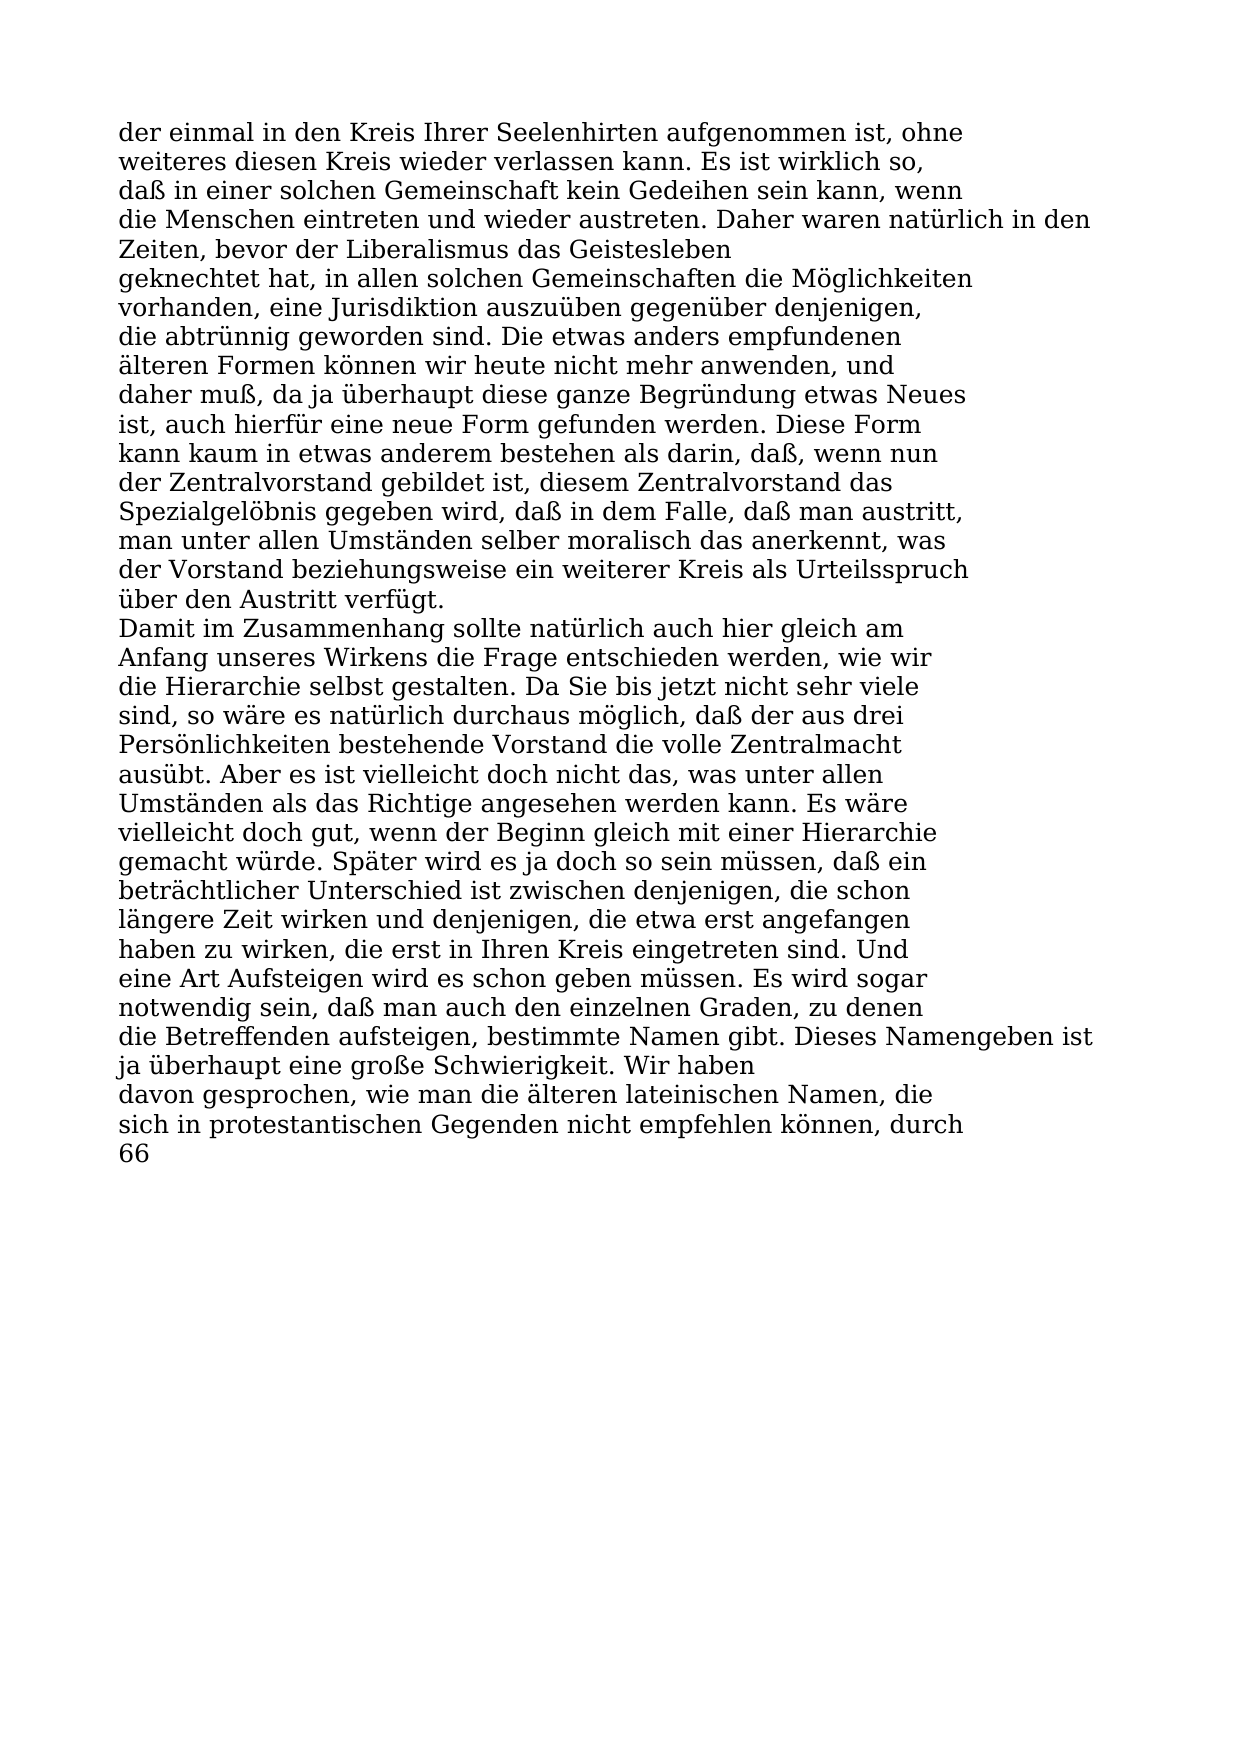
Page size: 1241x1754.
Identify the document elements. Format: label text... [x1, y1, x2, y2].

text notwendig sein, daß man auch den einzelnen Graden, zu denen [118, 993, 1122, 1022]
text beträchtlicher Unterschied ist zwischen denjenigen, die schon [118, 876, 1122, 906]
text gemacht würde. Später wird es ja doch so sein müssen, daß ein [118, 847, 1122, 876]
text weiteres diesen Kreis wieder verlassen kann. Es ist wirklich so, [118, 147, 1122, 176]
text Persönlichkeiten bestehende Vorstand die volle Zentralmacht [118, 731, 1122, 760]
text sind, so wäre es natürlich durchaus möglich, daß der aus drei [118, 701, 1122, 731]
text vielleicht doch gut, wenn der Beginn gleich mit einer Hierarchie [118, 818, 1122, 847]
text Spezialgelöbnis gegeben wird, daß in dem Falle, daß man austritt, [118, 497, 1122, 526]
text Damit im Zusammenhang sollte natürlich auch hier gleich am [118, 614, 1122, 643]
text die Betreffenden aufsteigen, bestimmte Namen gibt. Dieses Namengeben ist ja überhaupt eine große Schwierigkeit. Wir haben [118, 1022, 1122, 1081]
text Anfang unseres Wirkens die Frage entschieden werden, wie wir [118, 643, 1122, 672]
text davon gesprochen, wie man die älteren lateinischen Namen, die [118, 1081, 1122, 1110]
text über den Austritt verfügt. [118, 585, 1122, 614]
text kann kaum in etwas anderem bestehen als darin, daß, wenn nun [118, 439, 1122, 468]
text ist, auch hierfür eine neue Form gefunden werden. Diese Form [118, 410, 1122, 439]
text die abtrünnig geworden sind. Die etwas anders empfundenen [118, 322, 1122, 351]
text sich in protestantischen Gegenden nicht empfehlen können, durch [118, 1110, 1122, 1139]
text geknechtet hat, in allen solchen Gemeinschaften die Möglichkeiten vorhanden, eine Jurisdiktion auszuüben gegenüber denjenigen, [118, 264, 1122, 322]
text daher muß, da ja überhaupt diese ganze Begründung etwas Neues [118, 381, 1122, 410]
text Umständen als das Richtige angesehen werden kann. Es wäre [118, 789, 1122, 818]
text ausübt. Aber es ist vielleicht doch nicht das, was unter allen [118, 760, 1122, 789]
text längere Zeit wirken und denjenigen, die etwa erst angefangen [118, 906, 1122, 935]
text der Vorstand beziehungsweise ein weiterer Kreis als Urteilsspruch [118, 556, 1122, 585]
text daß in einer solchen Gemeinschaft kein Gedeihen sein kann, wenn [118, 176, 1122, 206]
text haben zu wirken, die erst in Ihren Kreis eingetreten sind. Und [118, 935, 1122, 964]
text der Zentralvorstand gebildet ist, diesem Zentralvorstand das [118, 468, 1122, 497]
text die Menschen eintreten und wieder austreten. Daher waren natürlich in den Zeiten, bevor der Liberalismus das Geistesleben [118, 206, 1122, 264]
text die Hierarchie selbst gestalten. Da Sie bis jetzt nicht sehr viele [118, 672, 1122, 701]
text 66 [118, 1139, 1122, 1168]
text man unter allen Umständen selber moralisch das anerkennt, was [118, 526, 1122, 556]
text eine Art Aufsteigen wird es schon geben müssen. Es wird sogar [118, 964, 1122, 993]
text der einmal in den Kreis Ihrer Seelenhirten aufgenommen ist, ohne [118, 118, 1122, 147]
text älteren Formen können wir heute nicht mehr anwenden, und [118, 351, 1122, 381]
